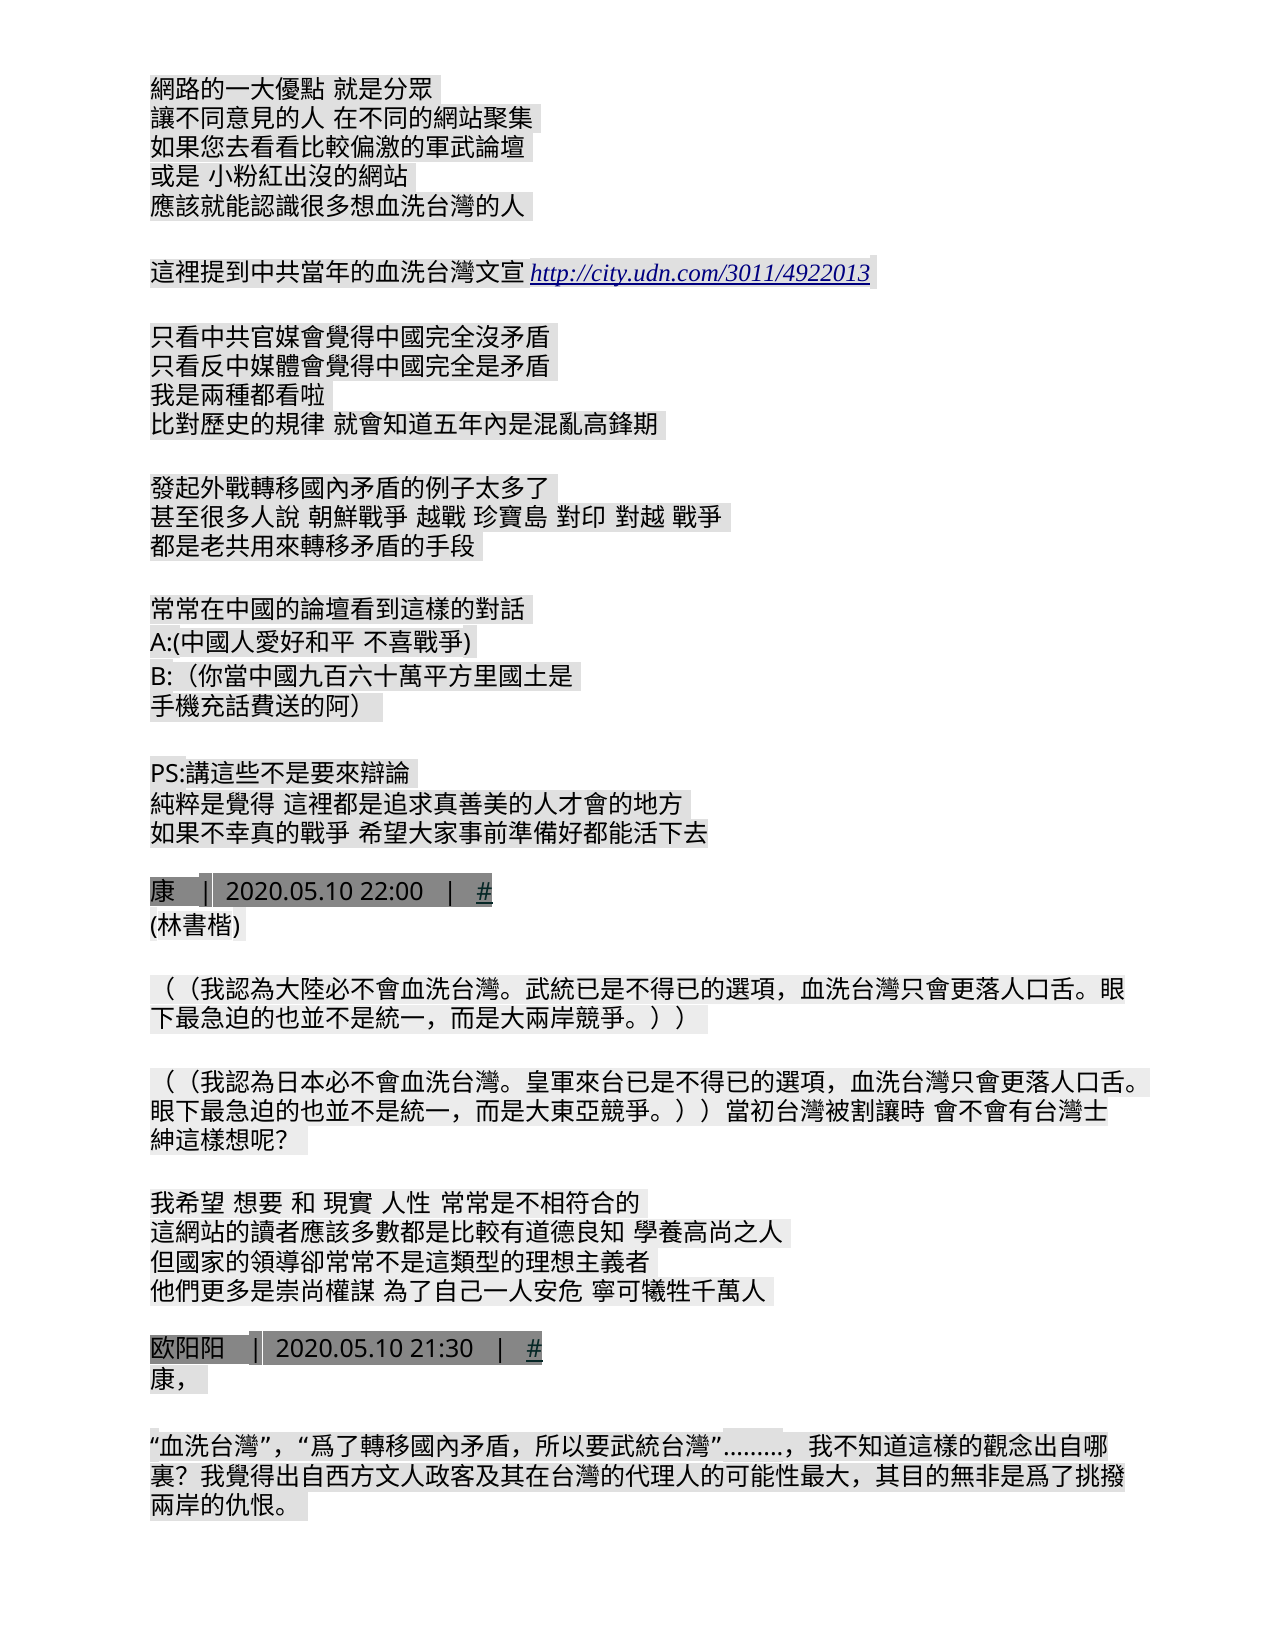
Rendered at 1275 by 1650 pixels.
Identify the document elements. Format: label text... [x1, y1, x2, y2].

text 網路的一大優點 就是分眾 讓不同意見的人 在不同的網站聚集 如果您去看看比較偏激的軍武論壇 或是 小粉紅出沒的網站 應該就能認識很多想血洗台灣的人 這裡提到中共當年的血洗台灣文宣http://city.udn.com/3011/4922013 只看中共官媒會覺得中國完全沒矛盾 只看反中媒體會覺得中國完全是矛盾 我是兩種都看啦 比對歷史的規律 就會知道五年內是混亂高鋒期 發起外戰轉移國內矛盾的例子太多了 甚至很多人說 朝鮮戰爭 越戰 珍寶島 對印 對越 戰爭 都是老共用來轉移矛盾的手段 常常在中國的論壇看到這樣的對話 A:(中國人愛好和平 不喜戰爭) B:（你當中國九百六十萬平方里國土是 手機充話費送的阿） PS:講這些不是要來辯論 純粹是覺得 這裡都是追求真善美的人才會的地方 如果不幸真的戰爭 希望大家事前準備好都能活下去 [150, 75, 1125, 848]
text 康， “血洗台灣”，“爲了轉移國內矛盾，所以要武統台灣”.........，我不知道這樣的觀念出自哪裏？我覺得出自西方文人政客及其在台灣的代理人的可能性最大，其目的無非是爲了挑撥兩岸的仇恨。 [150, 1365, 1125, 1555]
text 康 | 2020.05.10 22:00 | # [150, 873, 1125, 907]
text 欧阳阳 | 2020.05.10 21:30 | # [150, 1331, 1125, 1365]
text (林書楷) （（我認為大陸必不會血洗台灣。武統已是不得已的選項，血洗台灣只會更落人口舌。眼下最急迫的也並不是統一，而是大兩岸競爭。）） （（我認為日本必不會血洗台灣。皇軍來台已是不得已的選項，血洗台灣只會更落人口舌。眼下最急迫的也並不是統一，而是大東亞競爭。））當初台灣被割讓時 會不會有台灣士紳這樣想呢？ 我希望 想要 和 現實 人性 常常是不相符合的 這網站的讀者應該多數都是比較有道德良知 學養高尚之人 但國家的領導卻常常不是這類型的理想主義者 他們更多是崇尚權謀 為了自己一人安危 寧可犧牲千萬人 [150, 907, 1125, 1306]
